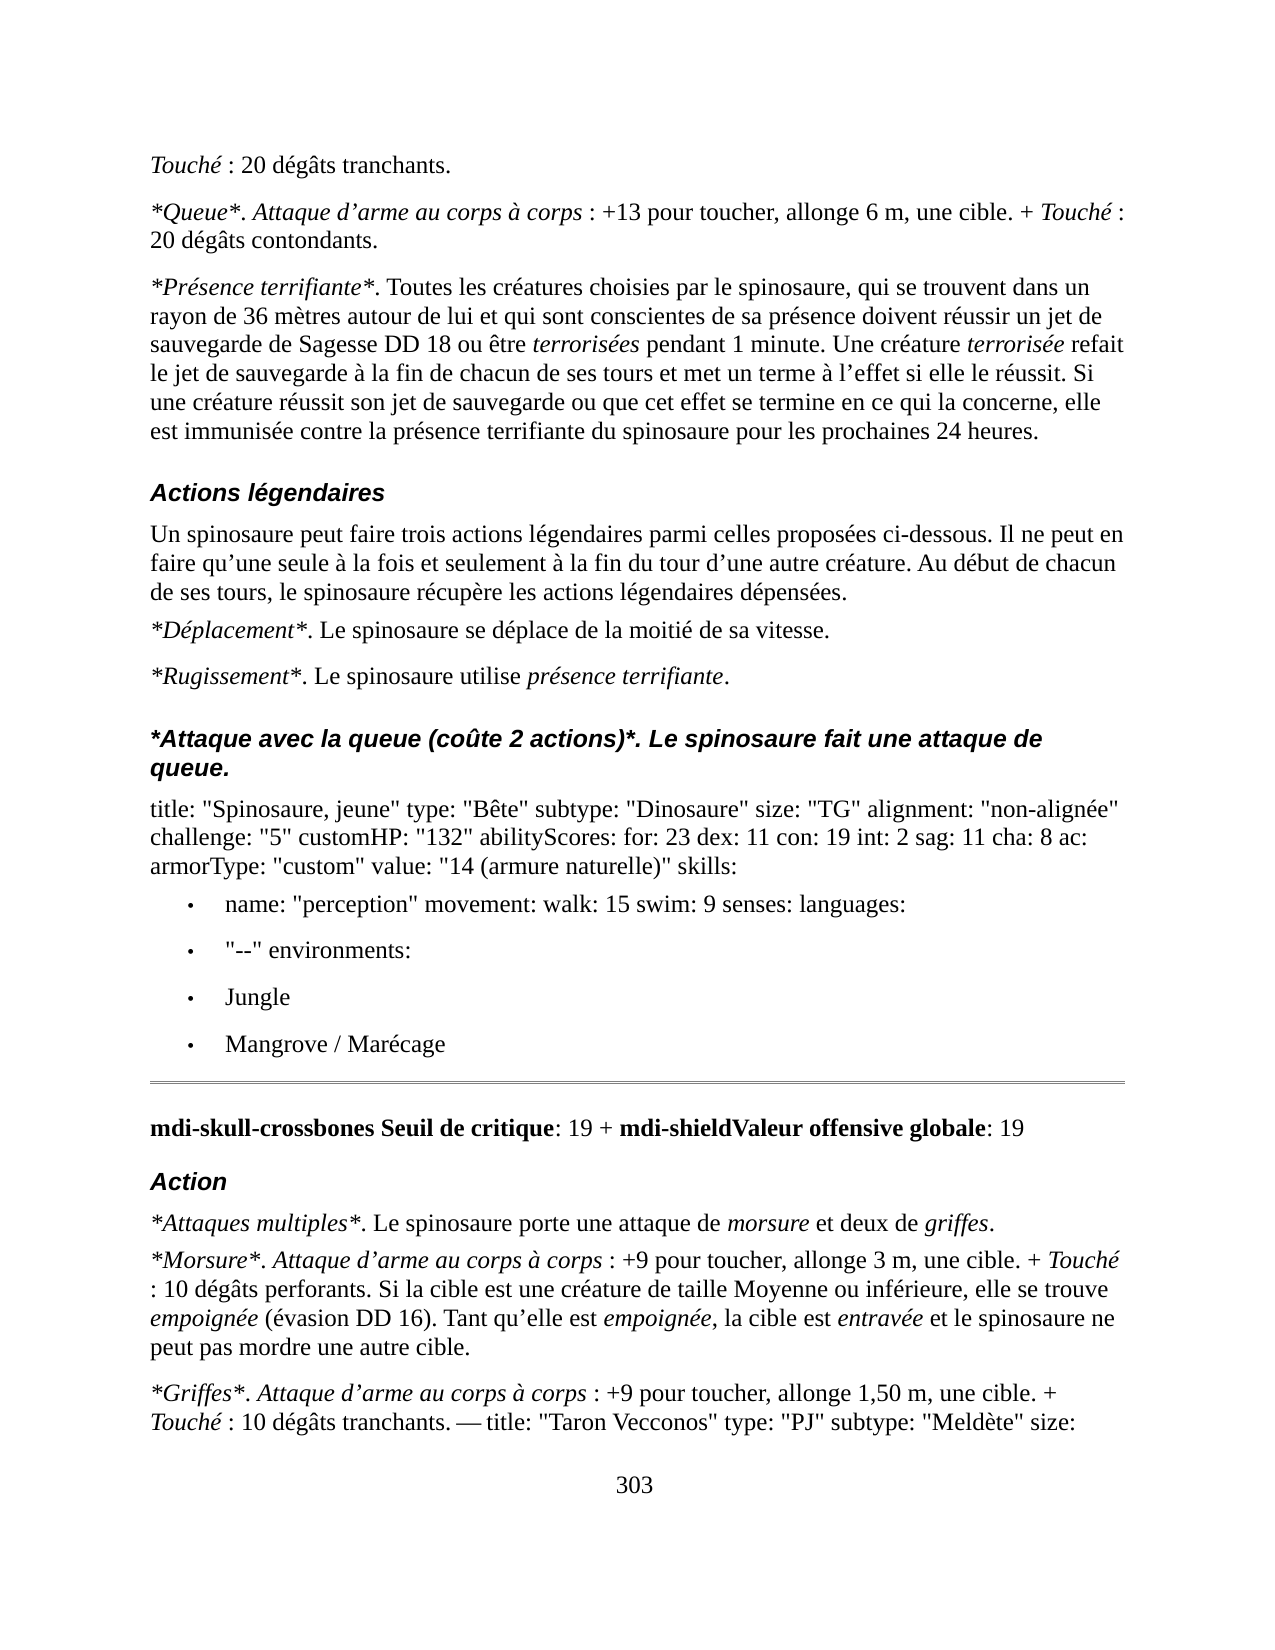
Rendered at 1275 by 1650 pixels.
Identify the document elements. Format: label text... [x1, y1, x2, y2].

text Un spinosaure peut faire trois actions légendaires parmi celles proposées ci-dessous. Il ne peut en faire qu’une seule à la fois et seulement à la fin du tour d’une autre créature. Au début de chacun de ses tours, le spinosaure récupère les actions légendaires dépensées. [150, 519, 1125, 606]
text mdi-skull-crossbones Seuil de critique: 19 + mdi-shieldValeur offensive globale: 19 [150, 1113, 1125, 1142]
subtitle *Attaque avec la queue (coûte 2 actions)*. Le spinosaure fait une attaque de queue. [150, 724, 1125, 781]
list name: "perception" movement: walk: 15 swim: 9 senses: languages: [187, 889, 1125, 918]
text *Morsure*. Attaque d’arme au corps à corps : +9 pour toucher, allonge 3 m, une cible. + Touché : 10 dégâts perforants. Si la cible est une créature de taille Moyenne ou inférieure, elle se trouve empoignée (évasion DD 16). Tant qu’elle est empoignée, la cible est entravée et le spinosaure ne peut pas mordre une autre cible. [150, 1245, 1125, 1360]
text Touché : 20 dégâts tranchants. [150, 150, 1125, 179]
subtitle Action [150, 1167, 1125, 1195]
list Mangrove / Marécage [187, 1029, 1125, 1058]
text *Déplacement*. Le spinosaure se déplace de la moitié de sa vitesse. [150, 615, 1125, 643]
list Jungle [187, 982, 1125, 1011]
text *Présence terrifiante*. Toutes les créatures choisies par le spinosaure, qui se trouvent dans un rayon de 36 mètres autour de lui et qui sont conscientes de sa présence doivent réussir un jet de sauvegarde de Sagesse DD 18 ou être terrorisées pendant 1 minute. Une créature terrorisée refait le jet de sauvegarde à la fin de chacun de ses tours et met un terme à l’effet si elle le réussit. Si une créature réussit son jet de sauvegarde ou que cet effet se termine en ce qui la concerne, elle est immunisée contre la présence terrifiante du spinosaure pour les prochaines 24 heures. [150, 272, 1125, 444]
subtitle Actions légendaires [150, 478, 1125, 507]
text title: "Spinosaure, jeune" type: "Bête" subtype: "Dinosaure" size: "TG" alignment: "non-alignée" challenge: "5" customHP: "132" abilityScores: for: 23 dex: 11 con: 19 int: 2 sag: 11 cha: 8 ac: armorType: "custom" value: "14 (armure naturelle)" skills: [150, 794, 1125, 880]
text *Attaques multiples*. Le spinosaure porte une attaque de morsure et deux de griffes. [150, 1208, 1125, 1236]
list "--" environments: [187, 936, 1125, 964]
text *Queue*. Attaque d’arme au corps à corps : +13 pour toucher, allonge 6 m, une cible. + Touché : 20 dégâts contondants. [150, 197, 1125, 254]
text *Griffes*. Attaque d’arme au corps à corps : +9 pour toucher, allonge 1,50 m, une cible. + Touché : 10 dégâts tranchants. — title: "Taron Vecconos" type: "PJ" subtype: "Meldète" size: [150, 1378, 1125, 1436]
text *Rugissement*. Le spinosaure utilise présence terrifiante. [150, 661, 1125, 690]
